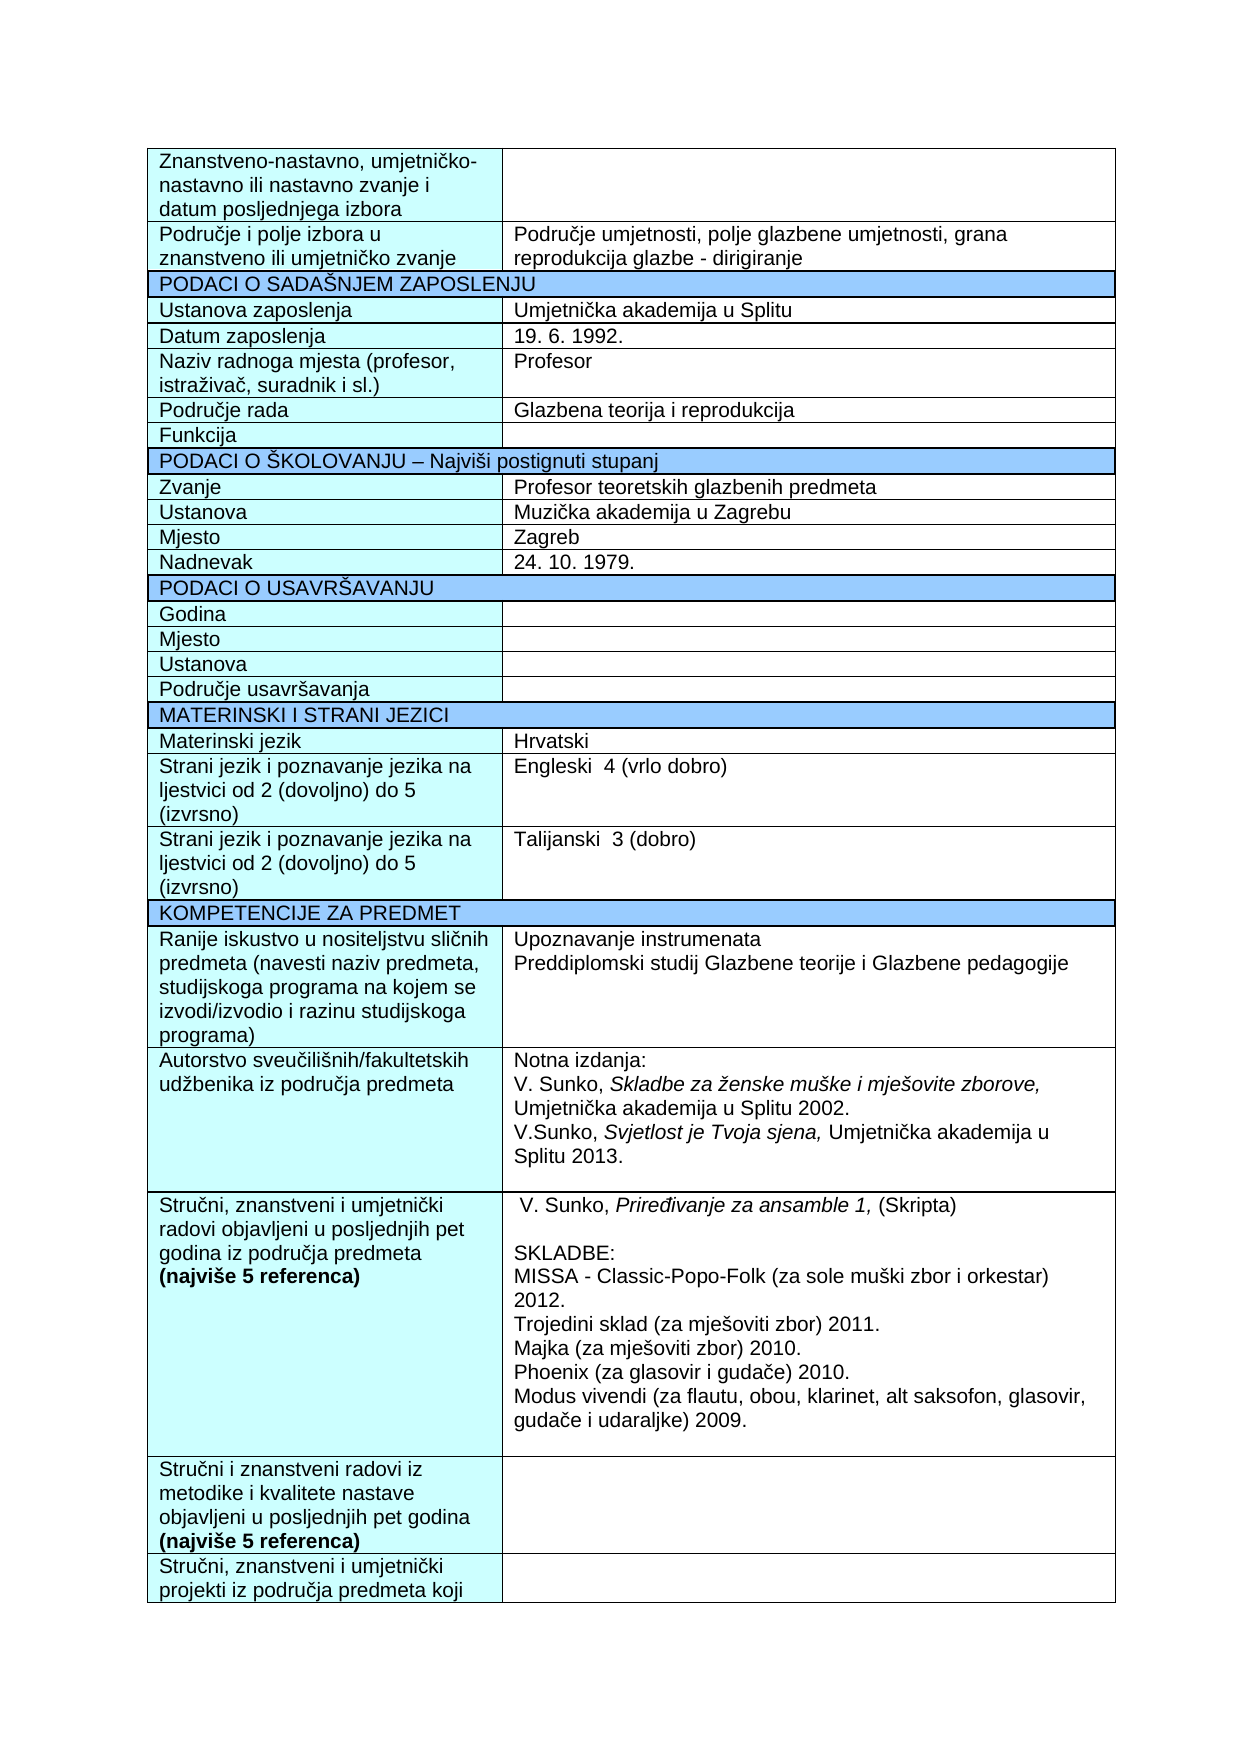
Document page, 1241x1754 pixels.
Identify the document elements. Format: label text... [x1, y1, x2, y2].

table_cell [503, 149, 1115, 221]
table_cell Ustanova [148, 500, 502, 524]
table_cell [503, 602, 1115, 626]
table_cell Stručni, znanstveni i umjetnički radovi objavljeni u posljednjih pet godina iz područja predmeta (najviše 5 referenca) [148, 1193, 502, 1456]
table_cell Engleski 4 (vrlo dobro) [503, 754, 1115, 826]
table_cell [503, 1554, 1115, 1602]
table_cell PODACI O USAVRŠAVANJU [149, 576, 1114, 600]
table_cell Datum zaposlenja [148, 324, 502, 348]
table_cell Ustanova zaposlenja [148, 298, 502, 322]
table_cell Strani jezik i poznavanje jezika na ljestvici od 2 (dovoljno) do 5 (izvrsno) [148, 827, 502, 899]
table_cell Zvanje [148, 475, 502, 499]
table_cell Ustanova [148, 652, 502, 676]
table_cell Mjesto [148, 525, 502, 549]
table_cell Glazbena teorija i reprodukcija [503, 398, 1115, 422]
table_cell [503, 627, 1115, 651]
table_cell V. Sunko, Priređivanje za ansamble 1, (Skripta) SKLADBE: MISSA - Classic-Popo-Folk (za sole muški zbor i orkestar) 2012. Trojedini sklad (za mješoviti zbor) 2011. Majka (za mješoviti zbor) 2010. Phoenix (za glasovir i gudače) 2010. Modus vivendi (za flautu, obou, klarinet, alt saksofon, glasovir, gudače i udaraljke) 2009. [503, 1193, 1115, 1456]
table_cell Notna izdanja: V. Sunko, Skladbe za ženske muške i mješovite zborove, Umjetnička akademija u Splitu 2002. V.Sunko, Svjetlost je Tvoja sjena, Umjetnička akademija u Splitu 2013. [503, 1048, 1115, 1191]
table_cell [503, 652, 1115, 676]
table_cell PODACI O ŠKOLOVANJU – Najviši postignuti stupanj [149, 449, 1114, 473]
table_cell KOMPETENCIJE ZA PREDMET [149, 901, 1114, 925]
table_cell 19. 6. 1992. [503, 324, 1115, 348]
table_cell Strani jezik i poznavanje jezika na ljestvici od 2 (dovoljno) do 5 (izvrsno) [148, 754, 502, 826]
table_cell Muzička akademija u Zagrebu [503, 500, 1115, 524]
table_cell Stručni, znanstveni i umjetnički projekti iz područja predmeta koji [148, 1554, 502, 1602]
table_cell Profesor [503, 349, 1115, 397]
table_cell [503, 423, 1115, 447]
table_cell Područje usavršavanja [148, 677, 502, 701]
table_cell Materinski jezik [148, 729, 502, 753]
table_cell Područje umjetnosti, polje glazbene umjetnosti, grana reprodukcija glazbe - dirigiranje [503, 222, 1115, 269]
table_cell Upoznavanje instrumenata Preddiplomski studij Glazbene teorije i Glazbene pedagogije [503, 927, 1115, 1047]
table_cell Talijanski 3 (dobro) [503, 827, 1115, 899]
table_cell Autorstvo sveučilišnih/fakultetskih udžbenika iz područja predmeta [148, 1048, 502, 1191]
table_cell Hrvatski [503, 729, 1115, 753]
table_cell 24. 10. 1979. [503, 550, 1115, 574]
table_cell Godina [148, 602, 502, 626]
table_cell Profesor teoretskih glazbenih predmeta [503, 475, 1115, 499]
table_cell Znanstveno-nastavno, umjetničko-nastavno ili nastavno zvanje i datum posljednjega izbora [148, 149, 502, 221]
table_cell Funkcija [148, 423, 502, 447]
table_cell Zagreb [503, 525, 1115, 549]
table_cell MATERINSKI I STRANI JEZICI [149, 703, 1114, 727]
table_cell Ranije iskustvo u nositeljstvu sličnih predmeta (navesti naziv predmeta, studijskoga programa na kojem se izvodi/izvodio i razinu studijskoga programa) [148, 927, 502, 1047]
table_cell Područje i polje izbora u znanstveno ili umjetničko zvanje [148, 222, 502, 269]
table_cell Mjesto [148, 627, 502, 651]
table_cell Područje rada [148, 398, 502, 422]
table_cell Nadnevak [148, 550, 502, 574]
table_cell Umjetnička akademija u Splitu [503, 298, 1115, 322]
table_cell [503, 1457, 1115, 1553]
table_cell Stručni i znanstveni radovi iz metodike i kvalitete nastave objavljeni u posljednjih pet godina (najviše 5 referenca) [148, 1457, 502, 1553]
table_cell Naziv radnoga mjesta (profesor, istraživač, suradnik i sl.) [148, 349, 502, 397]
table_cell PODACI O SADAŠNJEM ZAPOSLENJU [149, 272, 1114, 296]
table_cell [503, 677, 1115, 701]
